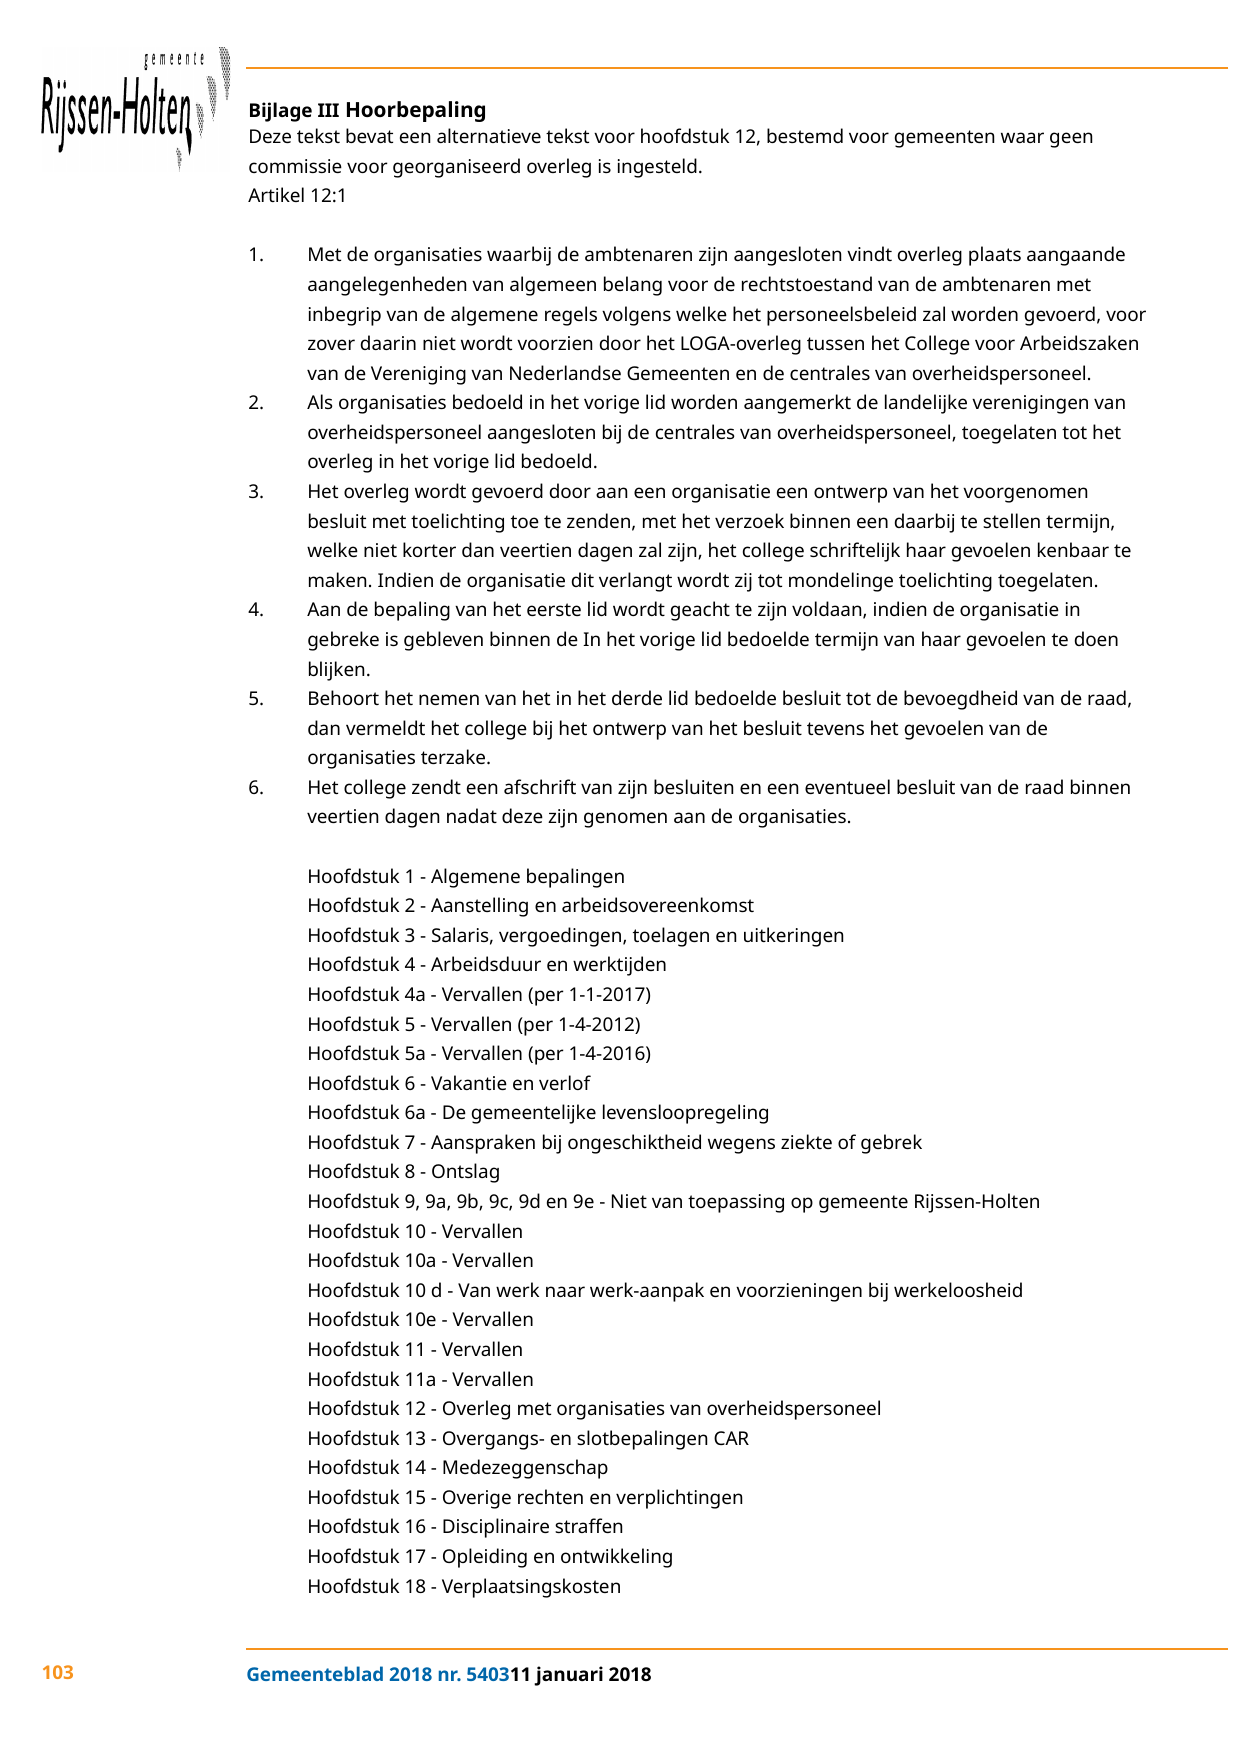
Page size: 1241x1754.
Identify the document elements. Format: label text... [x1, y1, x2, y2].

list Hoofdstuk 7 - Aanspraken bij ongeschiktheid wegens ziekte of gebrek [248, 1129, 1152, 1155]
list Behoort het nemen van het in het derde lid bedoelde besluit tot de bevoegdheid van de raad, dan vermeldt het college bij het ontwerp van het besluit tevens het gevoelen van de organisaties terzake. [248, 685, 1152, 770]
list Hoofdstuk 6a - De gemeentelijke levensloopregeling [248, 1099, 1152, 1125]
text Artikel 12:1 [248, 182, 1152, 208]
text Bijlage III Hoorbepaling [248, 95, 1152, 123]
list Hoofdstuk 16 - Disciplinaire straffen [248, 1514, 1152, 1539]
list Hoofdstuk 5a - Vervallen (per 1-4-2016) [248, 1040, 1152, 1066]
list Aan de bepaling van het eerste lid wordt geacht te zijn voldaan, indien de organisatie in gebreke is gebleven binnen de In het vorige lid bedoelde termijn van haar gevoelen te doen blijken. [248, 597, 1152, 682]
list Hoofdstuk 10a - Vervallen [248, 1247, 1152, 1273]
list Hoofdstuk 6 - Vakantie en verlof [248, 1070, 1152, 1096]
list Hoofdstuk 17 - Opleiding en ontwikkeling [248, 1543, 1152, 1569]
list Hoofdstuk 10e - Vervallen [248, 1307, 1152, 1332]
list Hoofdstuk 1 - Algemene bepalingen [248, 863, 1152, 889]
text Deze tekst bevat een alternatieve tekst voor hoofdstuk 12, bestemd voor gemeenten waar geen commissie voor georganiseerd overleg is ingesteld. [248, 123, 1152, 179]
list Hoofdstuk 12 - Overleg met organisaties van overheidspersoneel [248, 1395, 1152, 1421]
list Het overleg wordt gevoerd door aan een organisatie een ontwerp van het voorgenomen besluit met toelichting toe te zenden, met het verzoek binnen een daarbij te stellen termijn, welke niet korter dan veertien dagen zal zijn, het college schriftelijk haar gevoelen kenbaar te maken. Indien de organisatie dit verlangt wordt zij tot mondelinge toelichting toegelaten. [248, 478, 1152, 593]
list Hoofdstuk 5 - Vervallen (per 1-4-2012) [248, 1011, 1152, 1037]
list Hoofdstuk 11a - Vervallen [248, 1366, 1152, 1392]
list Hoofdstuk 11 - Vervallen [248, 1336, 1152, 1362]
list Hoofdstuk 4a - Vervallen (per 1-1-2017) [248, 981, 1152, 1007]
list Hoofdstuk 8 - Ontslag [248, 1159, 1152, 1184]
picture [41, 47, 231, 172]
list Hoofdstuk 18 - Verplaatsingskosten [248, 1573, 1152, 1599]
list Hoofdstuk 13 - Overgangs- en slotbepalingen CAR [248, 1425, 1152, 1451]
list Hoofdstuk 10 - Vervallen [248, 1218, 1152, 1244]
list Hoofdstuk 3 - Salaris, vergoedingen, toelagen en uitkeringen [248, 922, 1152, 948]
list Hoofdstuk 14 - Medezeggenschap [248, 1454, 1152, 1480]
list Het college zendt een afschrift van zijn besluiten en een eventueel besluit van de raad binnen veertien dagen nadat deze zijn genomen aan de organisaties. [248, 774, 1152, 829]
list Hoofdstuk 9, 9a, 9b, 9c, 9d en 9e - Niet van toepassing op gemeente Rijssen-Holten [248, 1188, 1152, 1214]
list Hoofdstuk 10 d - Van werk naar werk-aanpak en voorzieningen bij werkeloosheid [248, 1277, 1152, 1303]
list Als organisaties bedoeld in het vorige lid worden aangemerkt de landelijke verenigingen van overheidspersoneel aangesloten bij de centrales van overheidspersoneel, toegelaten tot het overleg in het vorige lid bedoeld. [248, 389, 1152, 474]
list Hoofdstuk 2 - Aanstelling en arbeidsovereenkomst [248, 892, 1152, 918]
list Hoofdstuk 4 - Arbeidsduur en werktijden [248, 952, 1152, 977]
list Hoofdstuk 15 - Overige rechten en verplichtingen [248, 1484, 1152, 1510]
list Met de organisaties waarbij de ambtenaren zijn aangesloten vindt overleg plaats aangaande aangelegenheden van algemeen belang voor de rechtstoestand van de ambtenaren met inbegrip van de algemene regels volgens welke het personeelsbeleid zal worden gevoerd, voor zover daarin niet wordt voorzien door het LOGA-overleg tussen het College voor Arbeidszaken van de Vereniging van Nederlandse Gemeenten en de centrales van overheidspersoneel. [248, 242, 1152, 386]
